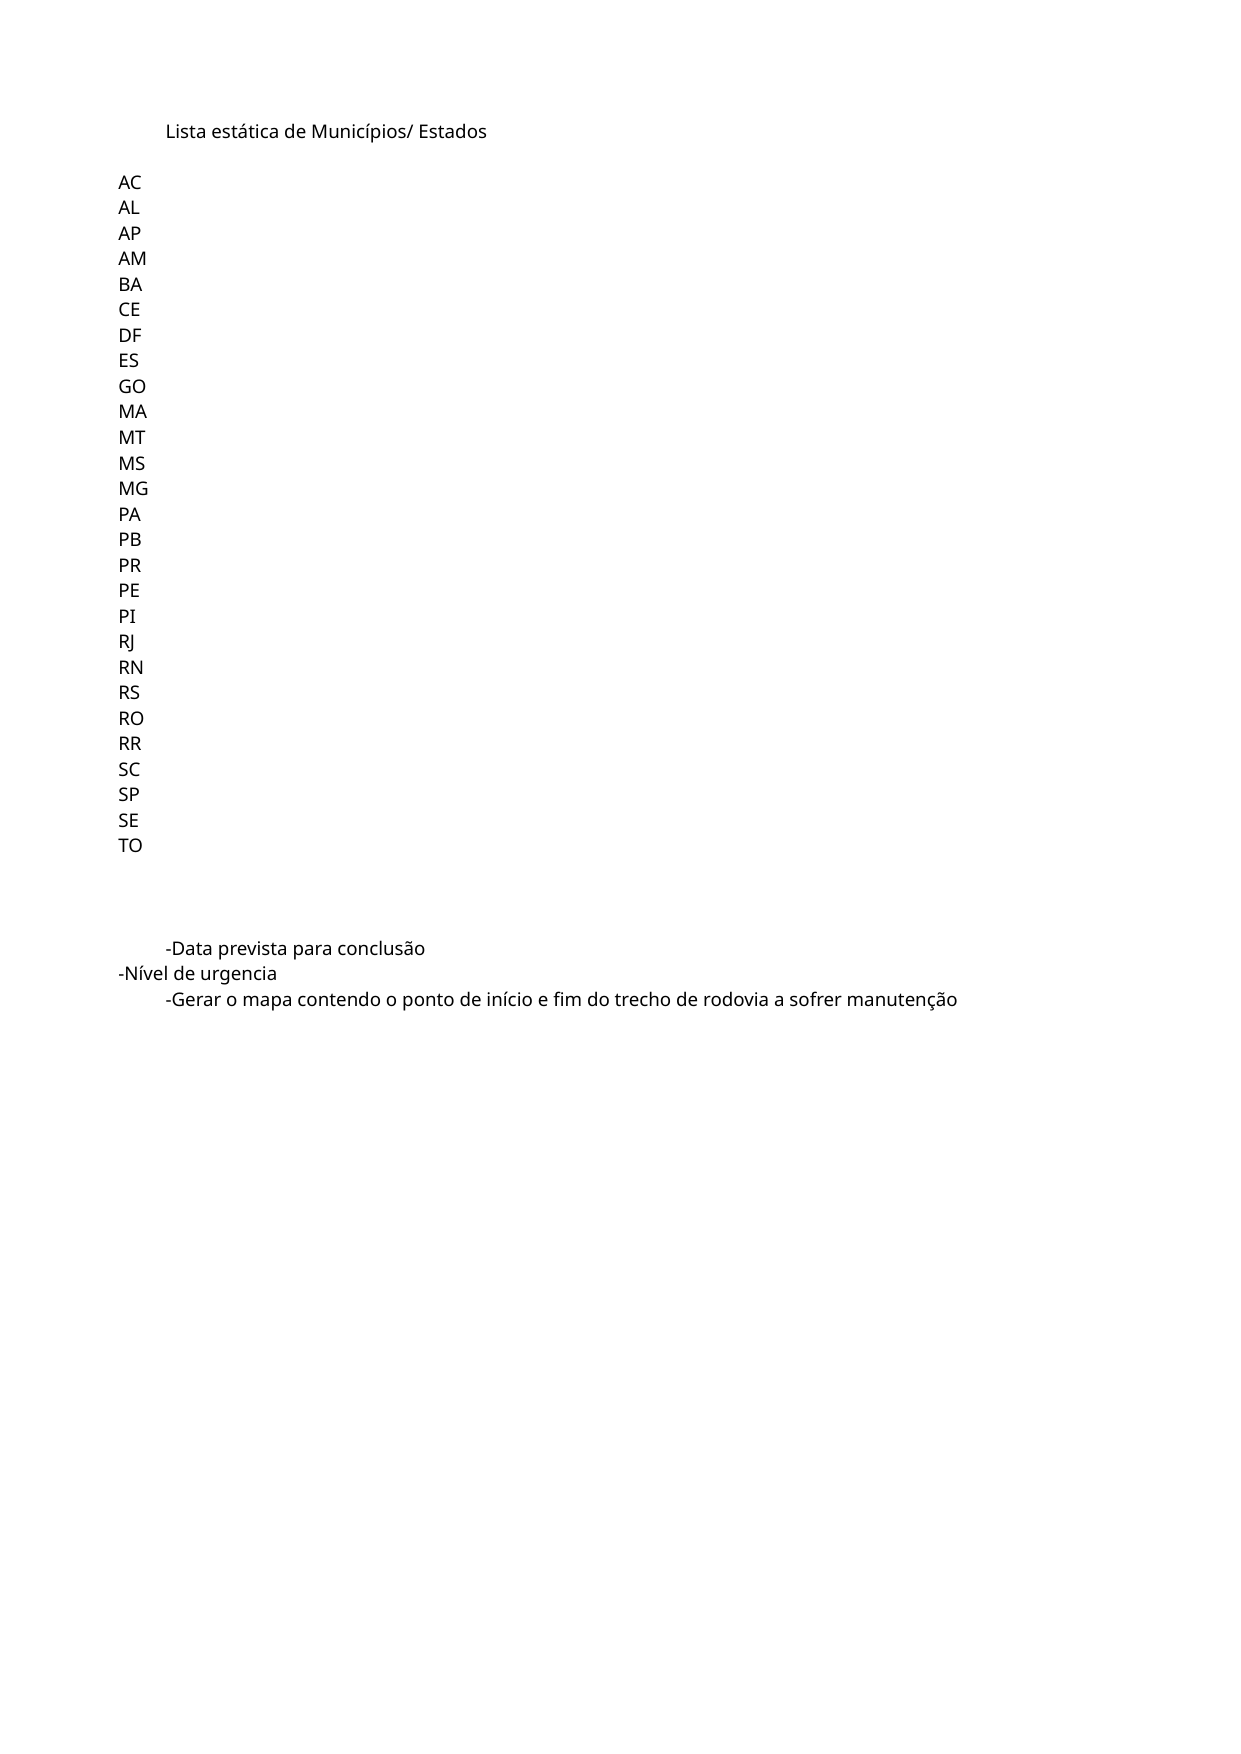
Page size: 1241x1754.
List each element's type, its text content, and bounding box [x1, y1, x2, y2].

text BA [118, 271, 1122, 297]
text -Data prevista para conclusão [165, 935, 1122, 960]
text MT [118, 424, 1122, 450]
text SP [118, 782, 1122, 807]
text RN [118, 654, 1122, 679]
text AC [118, 169, 1122, 195]
text RS [118, 679, 1122, 705]
text SE [118, 807, 1122, 833]
text ES [118, 348, 1122, 373]
text MA [118, 399, 1122, 424]
text TO [118, 833, 1122, 858]
text PI [118, 603, 1122, 628]
text GO [118, 373, 1122, 399]
text RO [118, 705, 1122, 731]
text RJ [118, 628, 1122, 654]
text SC [118, 756, 1122, 782]
text CE [118, 297, 1122, 322]
text MG [118, 475, 1122, 501]
text PB [118, 526, 1122, 552]
text DF [118, 322, 1122, 348]
text PR [118, 552, 1122, 577]
text MS [118, 450, 1122, 475]
text AL [118, 195, 1122, 220]
text Lista estática de Municípios/ Estados [165, 118, 1122, 144]
text AP [118, 220, 1122, 246]
text RR [118, 731, 1122, 756]
text -Nível de urgencia [118, 960, 1122, 986]
text AM [118, 246, 1122, 271]
text -Gerar o mapa contendo o ponto de início e fim do trecho de rodovia a sofrer manutenção [165, 986, 1122, 1011]
text PA [118, 501, 1122, 526]
text PE [118, 577, 1122, 603]
